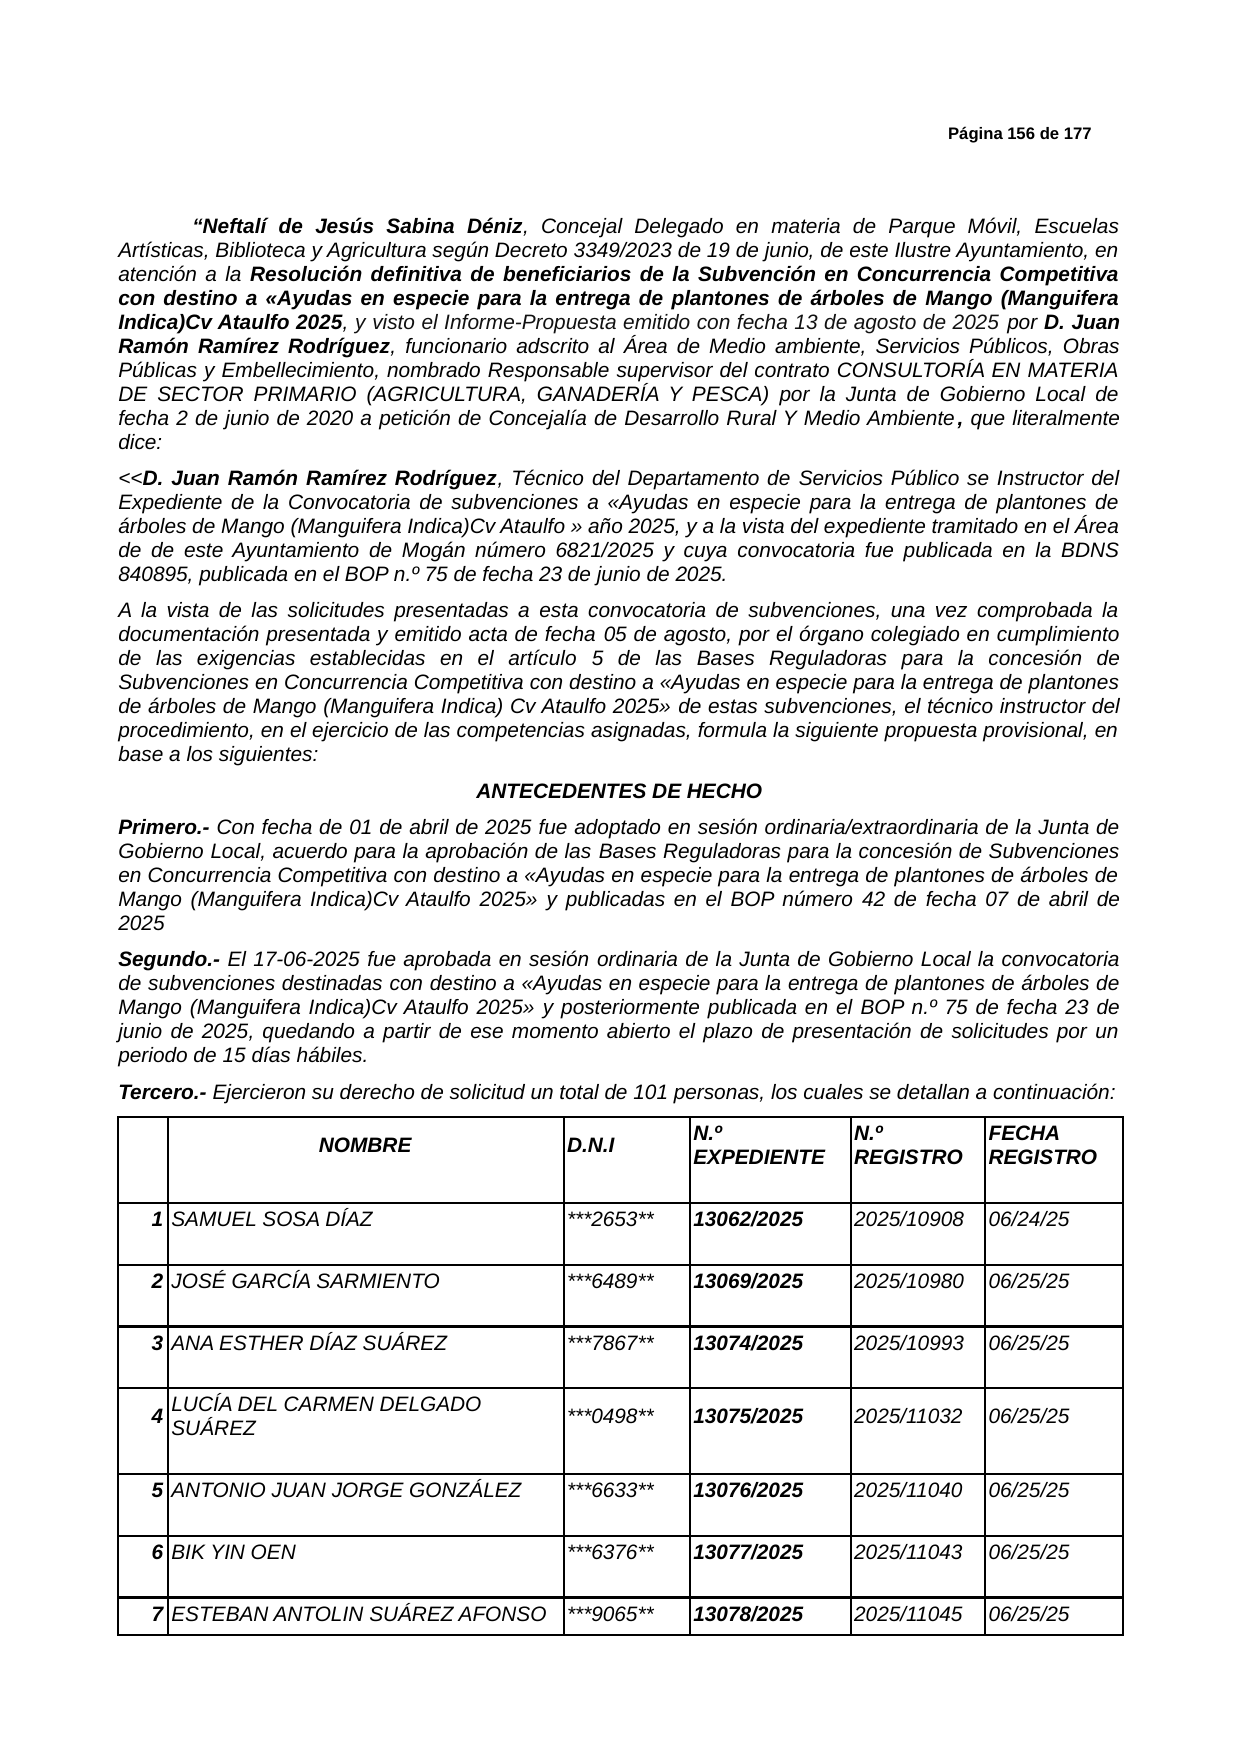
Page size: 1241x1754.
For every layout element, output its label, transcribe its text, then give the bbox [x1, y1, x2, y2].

table_cell 1 [119, 1204, 167, 1263]
table_cell 2025/10980 [852, 1266, 984, 1325]
table_cell 25/06/25 [986, 1475, 1122, 1534]
text <<D. Juan Ramón Ramírez Rodríguez, Técnico del Departamento de Servicios Público se Instructor del Expediente de la Convocatoria de subvenciones a «Ayudas en especie para la entrega de plantones de árboles de Mango (Manguifera Indica)Cv Ataulfo » año 2025, y a la vista del expediente tramitado en el Área de de este Ayuntamiento de Mogán número 6821/2025 y cuya convocatoria fue publicada en la BDNS 840895, publicada en el BOP n.º 75 de fecha 23 de junio de 2025. [118, 466, 1122, 586]
text Segundo.- El 17-06-2025 fue aprobada en sesión ordinaria de la Junta de Gobierno Local la convocatoria de subvenciones destinadas con destino a «Ayudas en especie para la entrega de plantones de árboles de Mango (Manguifera Indica)Cv Ataulfo 2025» y posteriormente publicada en el BOP n.º 75 de fecha 23 de junio de 2025, quedando a partir de ese momento abierto el plazo de presentación de solicitudes por un periodo de 15 días hábiles. [118, 947, 1122, 1067]
table_cell 13078/2025 [691, 1599, 850, 1634]
table_cell 13069/2025 [691, 1266, 850, 1325]
table_cell LUCÍA DEL CARMEN DELGADO SUÁREZ [169, 1389, 563, 1473]
table_cell 6 [119, 1537, 167, 1596]
text Tercero.- Ejercieron su derecho de solicitud un total de 101 personas, los cuales se detallan a continuación: [118, 1079, 1122, 1103]
text “Neftalí de Jesús Sabina Déniz, Concejal Delegado en materia de Parque Móvil, Escuelas Artísticas, Biblioteca y Agricultura según Decreto 3349/2023 de 19 de junio, de este Ilustre Ayuntamiento, en atención a la Resolución definitiva de beneficiarios de la Subvención en Concurrencia Competitiva con destino a «Ayudas en especie para la entrega de plantones de árboles de Mango (Manguifera Indica)Cv Ataulfo 2025, y visto el Informe-Propuesta emitido con fecha 13 de agosto de 2025 por D. Juan Ramón Ramírez Rodríguez, funcionario adscrito al Área de Medio ambiente, Servicios Públicos, Obras Públicas y Embellecimiento, nombrado Responsable supervisor del contrato CONSULTORÍA EN MATERIA DE SECTOR PRIMARIO (AGRICULTURA, GANADERÍA Y PESCA) por la Junta de Gobierno Local de fecha 2 de junio de 2020 a petición de Concejalía de Desarrollo Rural Y Medio Ambiente, que literalmente dice: [118, 214, 1122, 453]
table_cell ANTONIO JUAN JORGE GONZÁLEZ [169, 1475, 563, 1534]
table_header FECHA REGISTRO [986, 1118, 1122, 1202]
table_cell ***6633** [565, 1475, 689, 1534]
table_cell 2025/11043 [852, 1537, 984, 1596]
table_cell 25/06/25 [986, 1266, 1122, 1325]
table_cell JOSÉ GARCÍA SARMIENTO [169, 1266, 563, 1325]
table_header N.º REGISTRO [852, 1118, 984, 1202]
table_cell BIK YIN OEN [169, 1537, 563, 1596]
table_cell 25/06/25 [986, 1537, 1122, 1596]
table_cell 2025/11032 [852, 1389, 984, 1473]
table_cell 5 [119, 1475, 167, 1534]
table_cell 2025/11040 [852, 1475, 984, 1534]
table_cell 13077/2025 [691, 1537, 850, 1596]
table_cell ***6376** [565, 1537, 689, 1596]
table_cell 24/06/25 [986, 1204, 1122, 1263]
table_cell 2025/11045 [852, 1599, 984, 1634]
table_cell 13075/2025 [691, 1389, 850, 1473]
text Primero.- Con fecha de 01 de abril de 2025 fue adoptado en sesión ordinaria/extraordinaria de la Junta de Gobierno Local, acuerdo para la aprobación de las Bases Reguladoras para la concesión de Subvenciones en Concurrencia Competitiva con destino a «Ayudas en especie para la entrega de plantones de árboles de Mango (Manguifera Indica)Cv Ataulfo 2025» y publicadas en el BOP número 42 de fecha 07 de abril de 2025 [118, 815, 1122, 935]
table_cell 7 [119, 1599, 167, 1634]
table_cell 25/06/25 [986, 1389, 1122, 1473]
table_cell 25/06/25 [986, 1599, 1122, 1634]
table_cell ***2653** [565, 1204, 689, 1263]
table_header N.º EXPEDIENTE [691, 1118, 850, 1202]
table_cell ***6489** [565, 1266, 689, 1325]
table_cell ***0498** [565, 1389, 689, 1473]
table_header [119, 1118, 167, 1202]
table_cell 2025/10908 [852, 1204, 984, 1263]
table_cell 4 [119, 1389, 167, 1473]
table_cell 3 [119, 1328, 167, 1387]
table_cell 13074/2025 [691, 1328, 850, 1387]
table_header D.N.I [565, 1118, 689, 1202]
text ANTECEDENTES DE HECHO [118, 778, 1122, 802]
table_cell 13062/2025 [691, 1204, 850, 1263]
table_cell ***7867** [565, 1328, 689, 1387]
table_cell ***9065** [565, 1599, 689, 1634]
table_cell 25/06/25 [986, 1328, 1122, 1387]
table_cell ESTEBAN ANTOLIN SUÁREZ AFONSO [169, 1599, 563, 1634]
table_cell 2025/10993 [852, 1328, 984, 1387]
text A la vista de las solicitudes presentadas a esta convocatoria de subvenciones, una vez comprobada la documentación presentada y emitido acta de fecha 05 de agosto, por el órgano colegiado en cumplimiento de las exigencias establecidas en el artículo 5 de las Bases Reguladoras para la concesión de Subvenciones en Concurrencia Competitiva con destino a «Ayudas en especie para la entrega de plantones de árboles de Mango (Manguifera Indica) Cv Ataulfo 2025» de estas subvenciones, el técnico instructor del procedimiento, en el ejercicio de las competencias asignadas, formula la siguiente propuesta provisional, en base a los siguientes: [118, 598, 1122, 766]
table_cell ANA ESTHER DÍAZ SUÁREZ [169, 1328, 563, 1387]
table_header NOMBRE [169, 1118, 563, 1202]
table_cell 2 [119, 1266, 167, 1325]
table_cell 13076/2025 [691, 1475, 850, 1534]
table_cell SAMUEL SOSA DÍAZ [169, 1204, 563, 1263]
